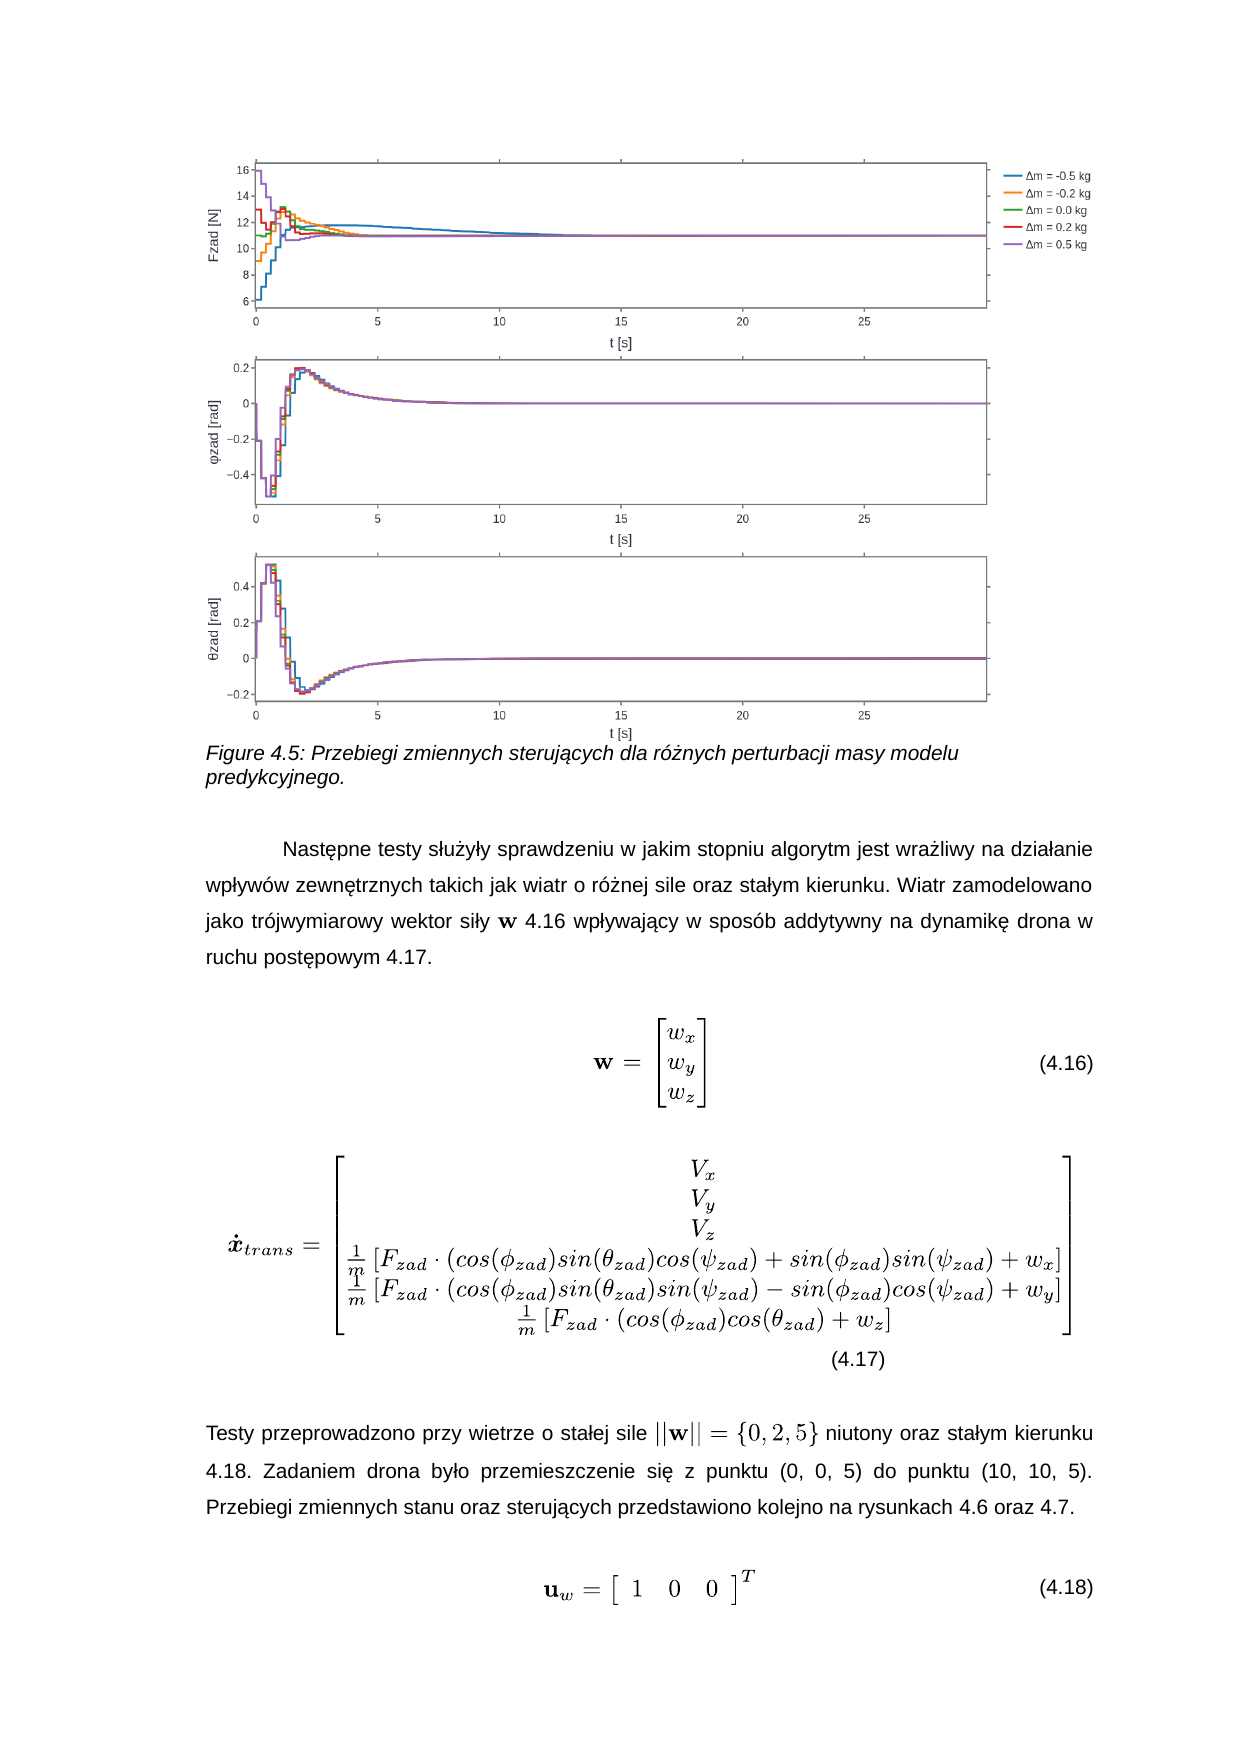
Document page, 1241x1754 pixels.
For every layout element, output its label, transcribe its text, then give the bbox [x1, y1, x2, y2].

text (4.18) [206, 1568, 1093, 1605]
text (4.17) [206, 1120, 1093, 1371]
text [206, 1018, 658, 1108]
picture [205, 159, 1094, 741]
text Figure 4.5: Przebiegi zmiennych sterujących dla różnych perturbacji masy modelu predykcyjnego. [206, 741, 1093, 789]
text Następne testy służyły sprawdzeniu w jakim stopniu algorytm jest wrażliwy na działanie wpływów zewnętrznych takich jak wiatr o różnej sile oraz stałym kierunku. Wiatr zamodelowano jako trójwymiarowy wektor siły 4.16 wpływający w sposób addytywny na dynamikę drona w ruchu postępowym 4.17. [206, 837, 1093, 968]
text Testy przeprowadzono przy wietrze o stałej sile niutony oraz stałym kierunku 4.18. Zadaniem drona było przemieszczenie się z punktu (0, 0, 5) do punktu (10, 10, 5). Przebiegi zmiennych stanu oraz sterujących przedstawiono kolejno na rysunkach 4.6 oraz 4.7. [206, 1421, 1093, 1518]
text (4.16) [706, 1018, 1093, 1108]
